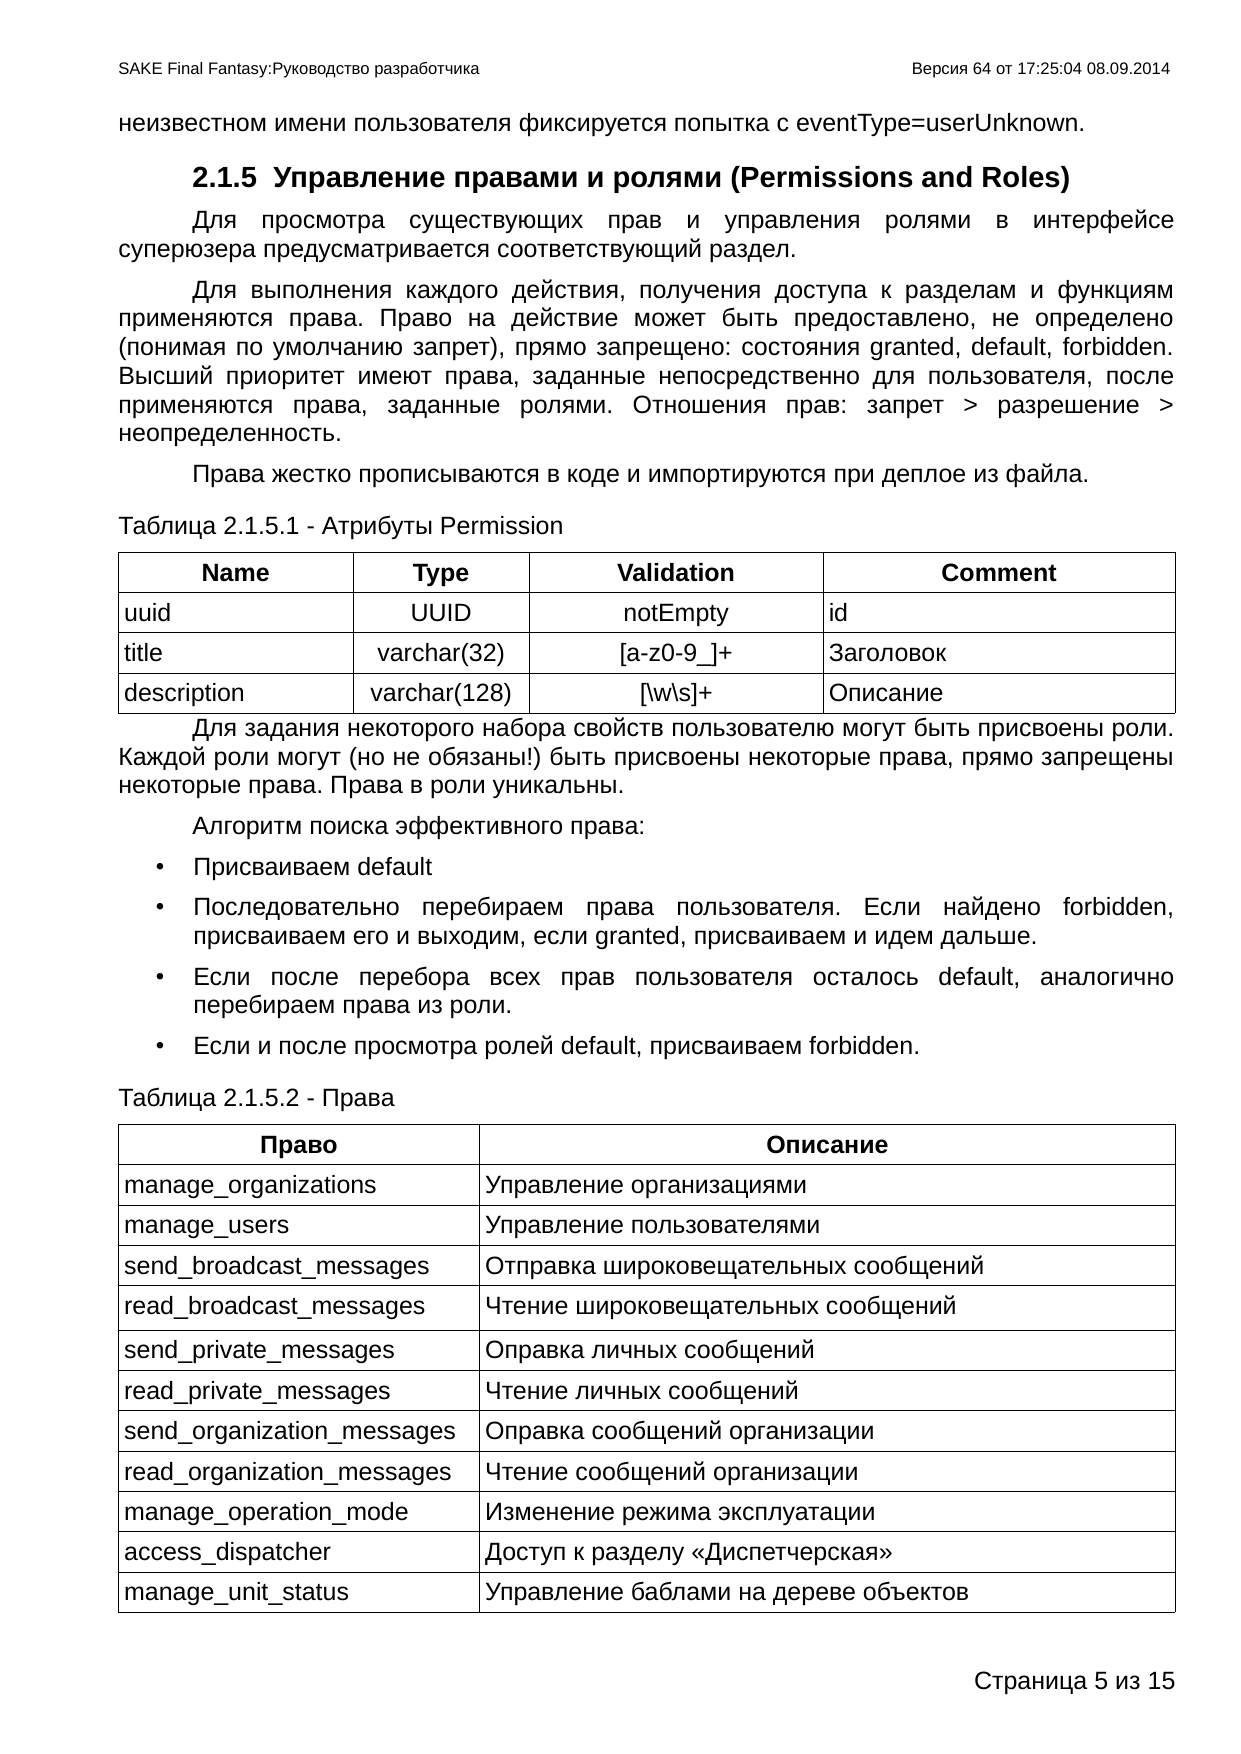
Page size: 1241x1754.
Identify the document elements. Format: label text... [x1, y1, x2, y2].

list Присваиваем default [156, 852, 1175, 880]
subtitle Управление правами и ролями (Permissions and Roles) [118, 160, 1175, 193]
table_cell Управление баблами на дереве объектов [480, 1573, 1175, 1612]
table_cell varchar(32) [354, 633, 529, 673]
table_cell [a-z0-9_]+ [530, 633, 823, 673]
text Таблица 2.1.5.2 - Права [118, 1083, 1175, 1112]
table_cell send_private_messages [119, 1331, 479, 1370]
table_cell notEmpty [530, 593, 823, 632]
table_cell Чтение личных сообщений [480, 1371, 1175, 1410]
table_cell read_broadcast_messages [119, 1286, 479, 1330]
text Таблица 2.1.5.1 - Атрибуты Permission [118, 511, 1175, 540]
table_header Comment [824, 553, 1175, 592]
table_cell Управление пользователями [480, 1206, 1175, 1245]
table_cell [\w\s]+ [530, 674, 823, 713]
table_cell Чтение широковещательных сообщений [480, 1286, 1175, 1330]
table_cell Оправка личных сообщений [480, 1331, 1175, 1370]
table_cell access_dispatcher [119, 1532, 479, 1572]
table_cell title [119, 633, 353, 673]
table_header Name [119, 553, 353, 592]
table_cell read_private_messages [119, 1371, 479, 1410]
table_cell id [824, 593, 1175, 632]
table_header Type [354, 553, 529, 592]
table_cell Описание [824, 674, 1175, 713]
table_cell varchar(128) [354, 674, 529, 713]
table_cell send_broadcast_messages [119, 1246, 479, 1285]
text Права жестко прописываются в коде и импортируются при деплое из файла. [118, 459, 1175, 488]
table_cell description [119, 674, 353, 713]
table_cell UUID [354, 593, 529, 632]
text неизвестном имени пользователя фиксируется попытка с eventType=userUnknown. [118, 108, 1175, 136]
table_cell Отправка широковещательных сообщений [480, 1246, 1175, 1285]
list Последовательно перебираем права пользователя. Если найдено forbidden, присваиваем его и выходим, если granted, присваиваем и идем дальше. [156, 892, 1175, 950]
table_cell Заголовок [824, 633, 1175, 673]
table_cell manage_users [119, 1206, 479, 1245]
table_cell send_organization_messages [119, 1411, 479, 1451]
table_cell manage_organizations [119, 1165, 479, 1204]
table_cell Изменение режима эксплуатации [480, 1492, 1175, 1531]
table_header Описание [480, 1125, 1175, 1164]
text Алгоритм поиска эффективного права: [118, 811, 1175, 840]
text Для задания некоторого набора свойств пользователю могут быть присвоены роли. Каждой роли могут (но не обязаны!) быть присвоены некоторые права, прямо запрещены некоторые права. Права в роли уникальны. [118, 714, 1175, 799]
table_cell Чтение сообщений организации [480, 1452, 1175, 1491]
list Если и после просмотра ролей default, присваиваем forbidden. [156, 1031, 1175, 1060]
text Для просмотра существующих прав и управления ролями в интерфейсе суперюзера предусматривается соответствующий раздел. [118, 205, 1175, 263]
table_cell Доступ к разделу «Диспетчерская» [480, 1532, 1175, 1572]
text Для выполнения каждого действия, получения доступа к разделам и функциям применяются права. Право на действие может быть предоставлено, не определено (понимая по умолчанию запрет), прямо запрещено: состояния granted, default, forbidden. Высший приоритет имеют права, заданные непосредственно для пользователя, после применяются права, заданные ролями. Отношения прав: запрет > разрешение > неопределенность. [118, 274, 1175, 447]
table_cell manage_operation_mode [119, 1492, 479, 1531]
table_cell Управление организациями [480, 1165, 1175, 1204]
table_cell manage_unit_status [119, 1573, 479, 1612]
table_cell read_organization_messages [119, 1452, 479, 1491]
table_cell Оправка сообщений организации [480, 1411, 1175, 1451]
list Если после перебора всех прав пользователя осталось default, аналогично перебираем права из роли. [156, 962, 1175, 1019]
table_header Validation [530, 553, 823, 592]
table_cell uuid [119, 593, 353, 632]
table_header Право [119, 1125, 479, 1164]
